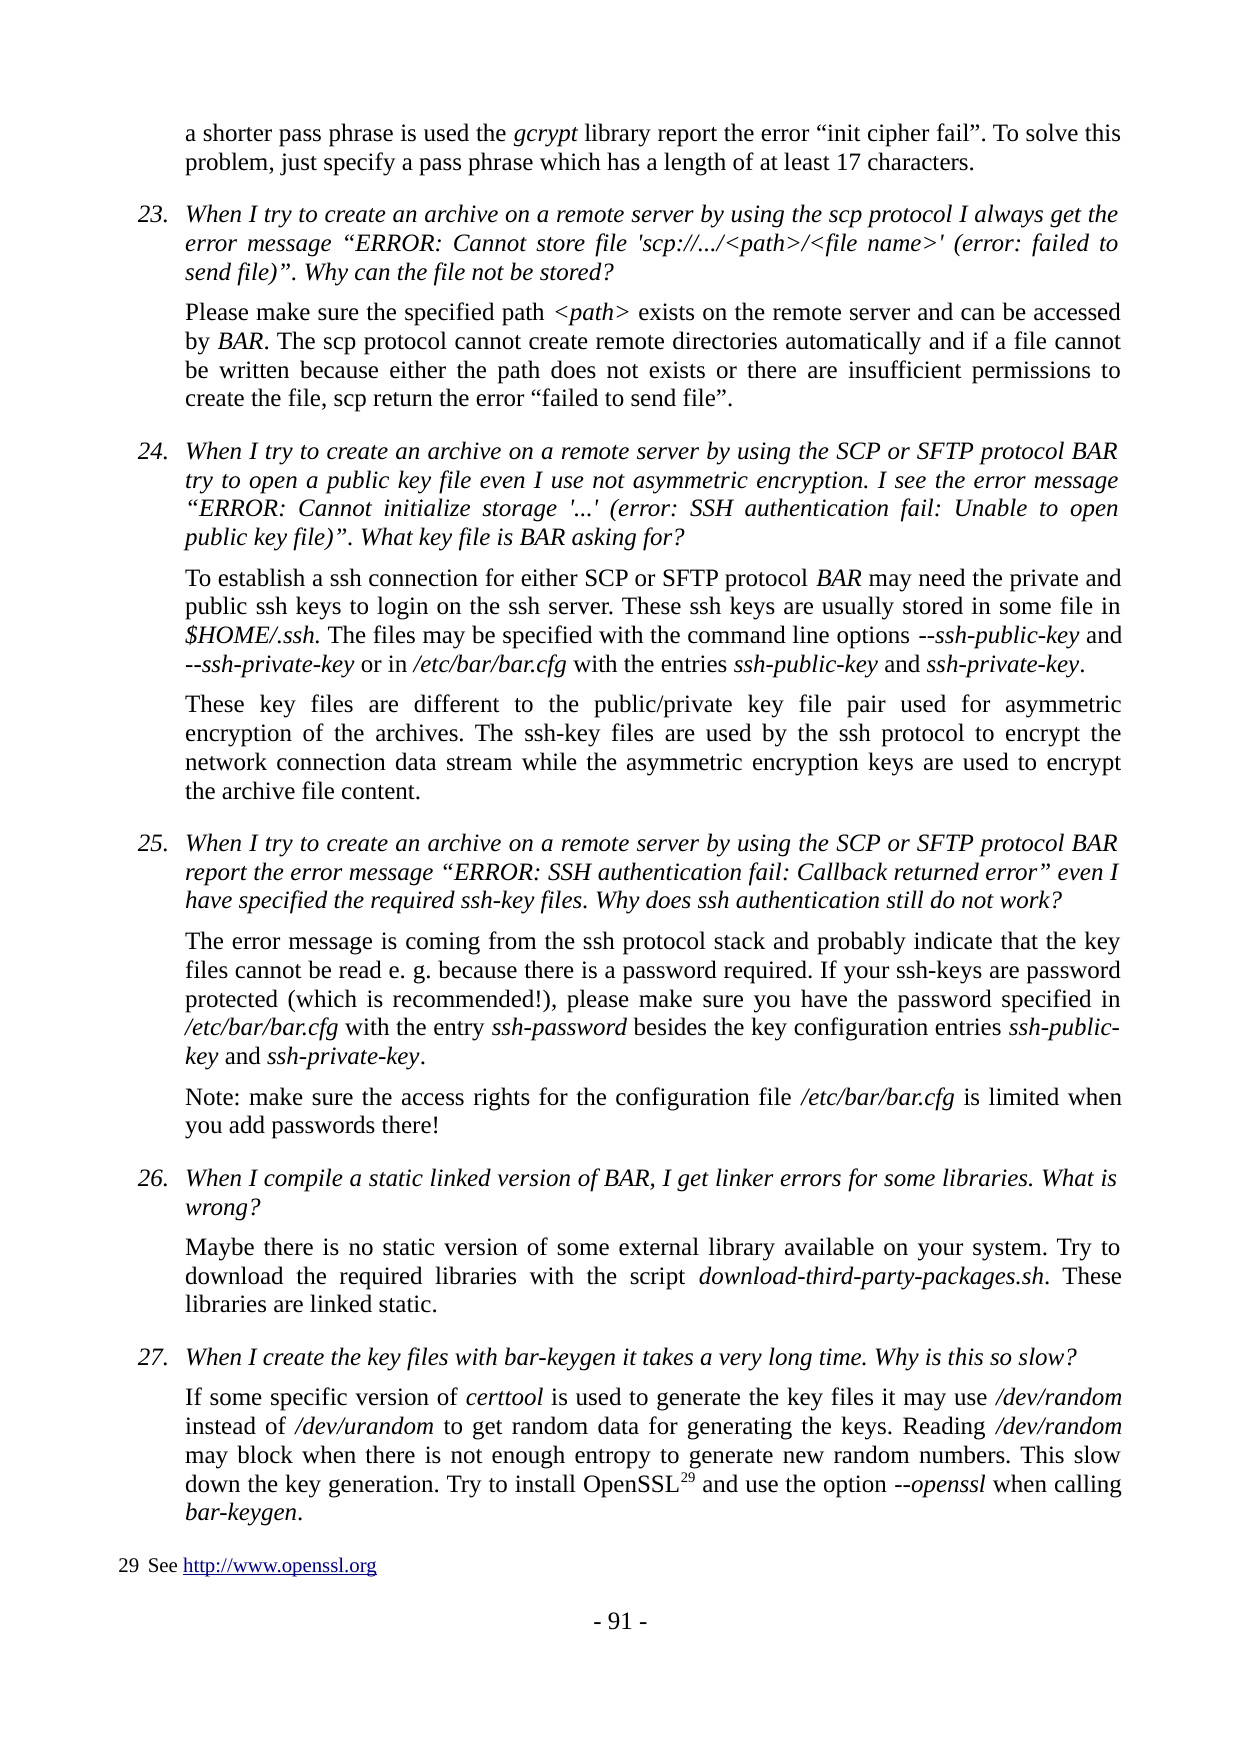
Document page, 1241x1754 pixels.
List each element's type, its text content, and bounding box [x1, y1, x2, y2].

list When I try to create an archive on a remote server by using the SCP or SFTP protocol BAR try to open a public key file even I use not asymmetric encryption. I see the error message “ERROR: Cannot initialize storage '...' (error: SSH authentication fail: Unable to open public key file)”. What key file is BAR asking for? [138, 436, 1122, 551]
list When I try to create an archive on a remote server by using the SCP or SFTP protocol BAR report the error message “ERROR: SSH authentication fail: Callback returned error” even I have specified the required ssh-key files. Why does ssh authentication still do not work? [138, 828, 1122, 914]
text The error message is coming from the ssh protocol stack and probably indicate that the key files cannot be read e. g. because there is a password required. If your ssh-keys are password protected (which is recommended!), please make sure you have the password specified in /etc/bar/bar.cfg with the entry ssh-password besides the key configuration entries ssh-public-key and ssh-private-key. [185, 926, 1122, 1070]
list When I compile a static linked version of BAR, I get linker errors for some libraries. What is wrong? [138, 1163, 1122, 1220]
text These key files are different to the public/private key file pair used for asymmetric encryption of the archives. The ssh-key files are used by the ssh protocol to encrypt the network connection data stream while the asymmetric encryption keys are used to encrypt the archive file content. [185, 689, 1122, 804]
text a shorter pass phrase is used the gcrypt library report the error “init cipher fail”. To solve this problem, just specify a pass phrase which has a length of at least 17 characters. [185, 118, 1122, 176]
text Please make sure the specified path <path> exists on the remote server and can be accessed by BAR. The scp protocol cannot create remote directories automatically and if a file cannot be written because either the path does not exists or there are insufficient permissions to create the file, scp return the error “failed to send file”. [185, 297, 1122, 412]
list When I try to create an archive on a remote server by using the scp protocol I always get the error message “ERROR: Cannot store file 'scp://.../<path>/<file name>' (error: failed to send file)”. Why can the file not be stored? [138, 199, 1122, 286]
text Maybe there is no static version of some external library available on your system. Try to download the required libraries with the script download-third-party-packages.sh. These libraries are linked static. [185, 1232, 1122, 1318]
text If some specific version of certtool is used to generate the key files it may use /dev/random instead of /dev/urandom to get random data for generating the keys. Reading /dev/random may block when there is not enough entropy to generate new random numbers. This slow down the key generation. Try to install OpenSSL and use the option --openssl when calling bar-keygen. [185, 1382, 1122, 1526]
list When I create the key files with bar-keygen it takes a very long time. Why is this so slow? [138, 1342, 1122, 1371]
text To establish a ssh connection for either SCP or SFTP protocol BAR may need the private and public ssh keys to login on the ssh server. These ssh keys are usually stored in some file in $HOME/.ssh. The files may be specified with the command line options --ssh-public-key and --ssh-private-key or in /etc/bar/bar.cfg with the entries ssh-public-key and ssh-private-key. [185, 563, 1122, 678]
text See http://www.openssl.org [118, 1553, 1122, 1577]
text Note: make sure the access rights for the configuration file /etc/bar/bar.cfg is limited when you add passwords there! [185, 1082, 1122, 1139]
